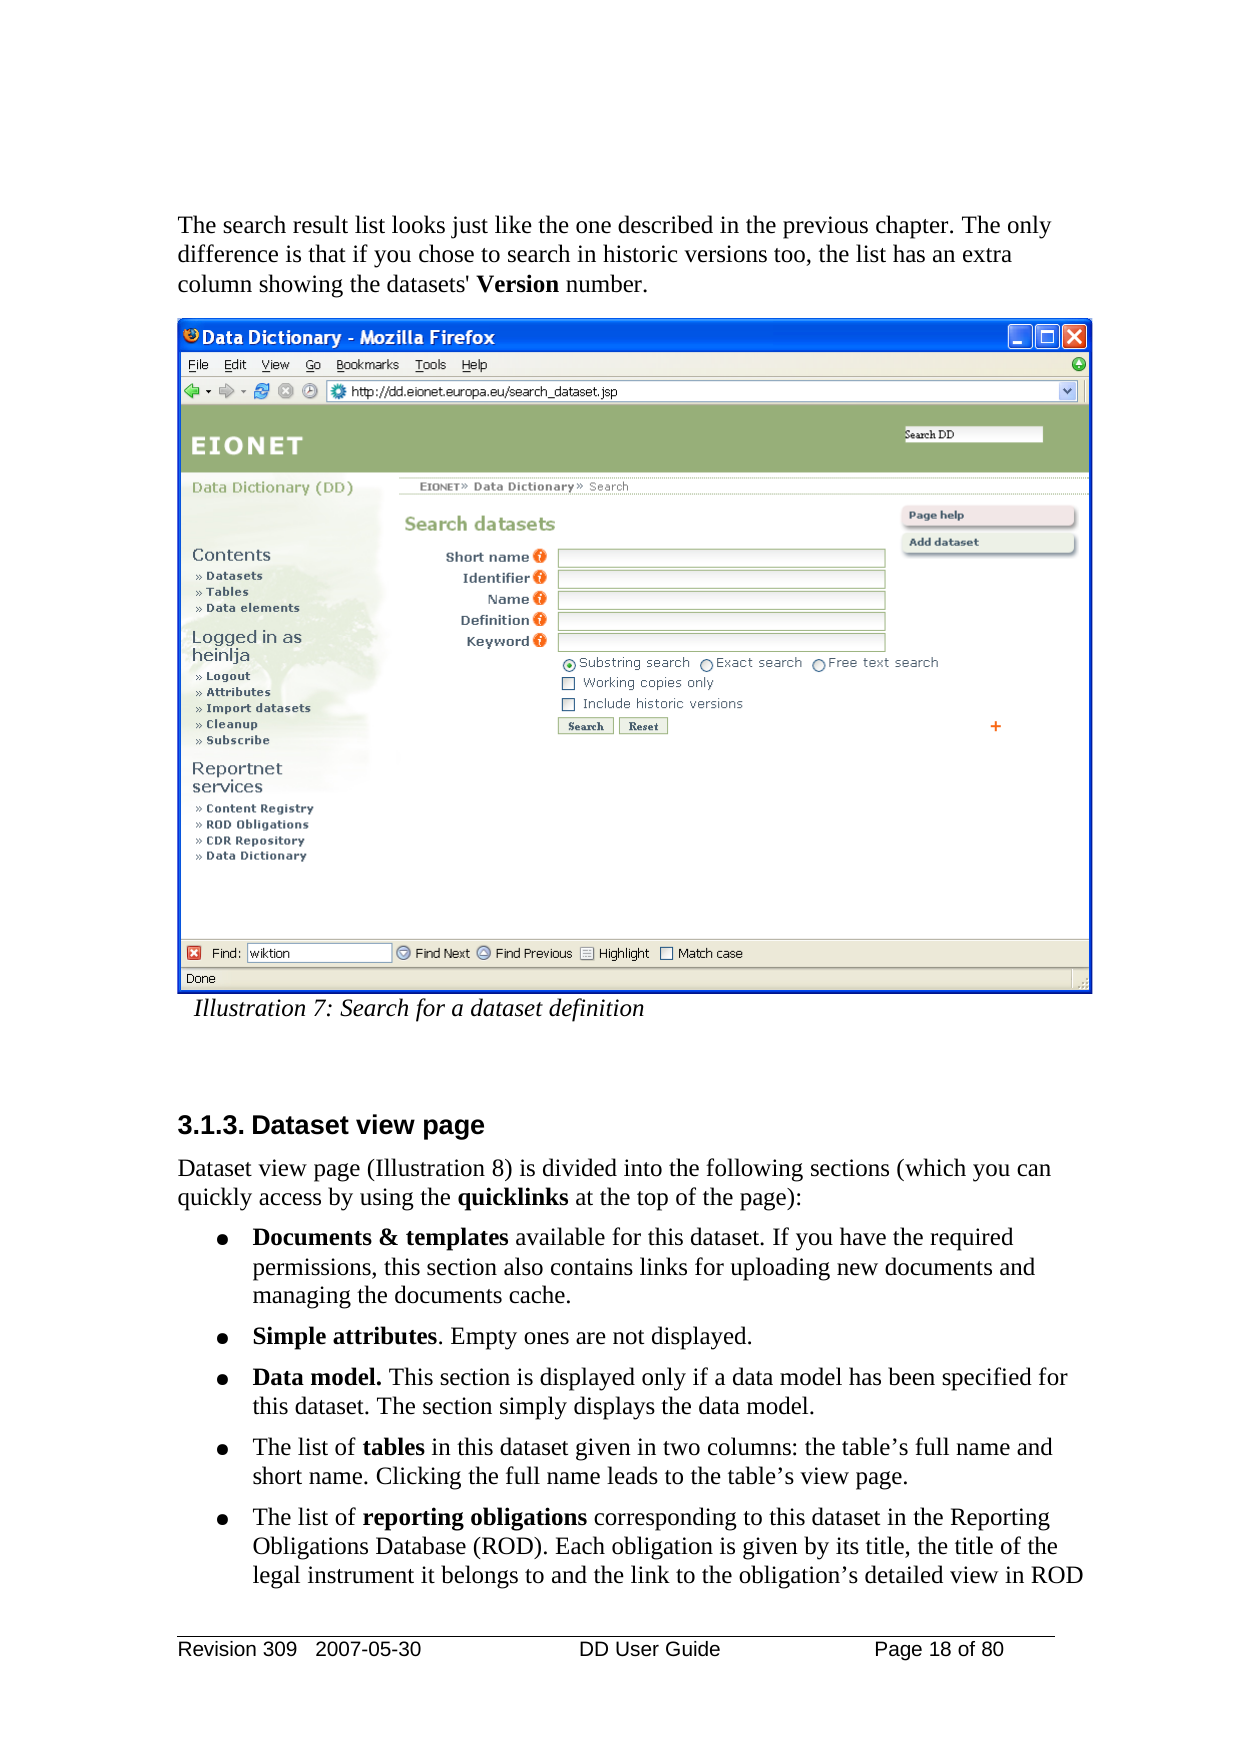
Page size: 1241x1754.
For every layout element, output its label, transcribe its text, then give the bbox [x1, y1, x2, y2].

list The list of tables in this dataset given in two columns: the table’s full name and short name. Clicking the full name leads to the table’s view page. [215, 1432, 1092, 1490]
text Dataset view page (Illustration 8) is divided into the following sections (which you can quickly access by using the quicklinks at the top of the page): [177, 1152, 1092, 1211]
subtitle Dataset view page [177, 1109, 1092, 1140]
list Data model. This section is displayed only if a data model has been specified for this dataset. The section simply displays the data model. [215, 1362, 1092, 1420]
list The list of reporting obligations corresponding to this dataset in the Reporting Obligations Database (ROD). Each obligation is given by its title, the title of the legal instrument it belongs to and the link to the obligation’s detailed view in ROD [215, 1502, 1092, 1589]
picture [177, 318, 1093, 994]
text The search result list looks just like the one described in the previous chapter. The only difference is that if you chose to search in historic versions too, the list has an extra column showing the datasets' Version number. [177, 210, 1092, 297]
list Documents & templates available for this dataset. If you have the required permissions, this section also contains links for uploading new documents and managing the documents cache. [215, 1222, 1092, 1309]
text Illustration 7: Search for a dataset definition [194, 994, 1076, 1022]
list Simple attributes. Empty ones are not displayed. [215, 1321, 1092, 1350]
